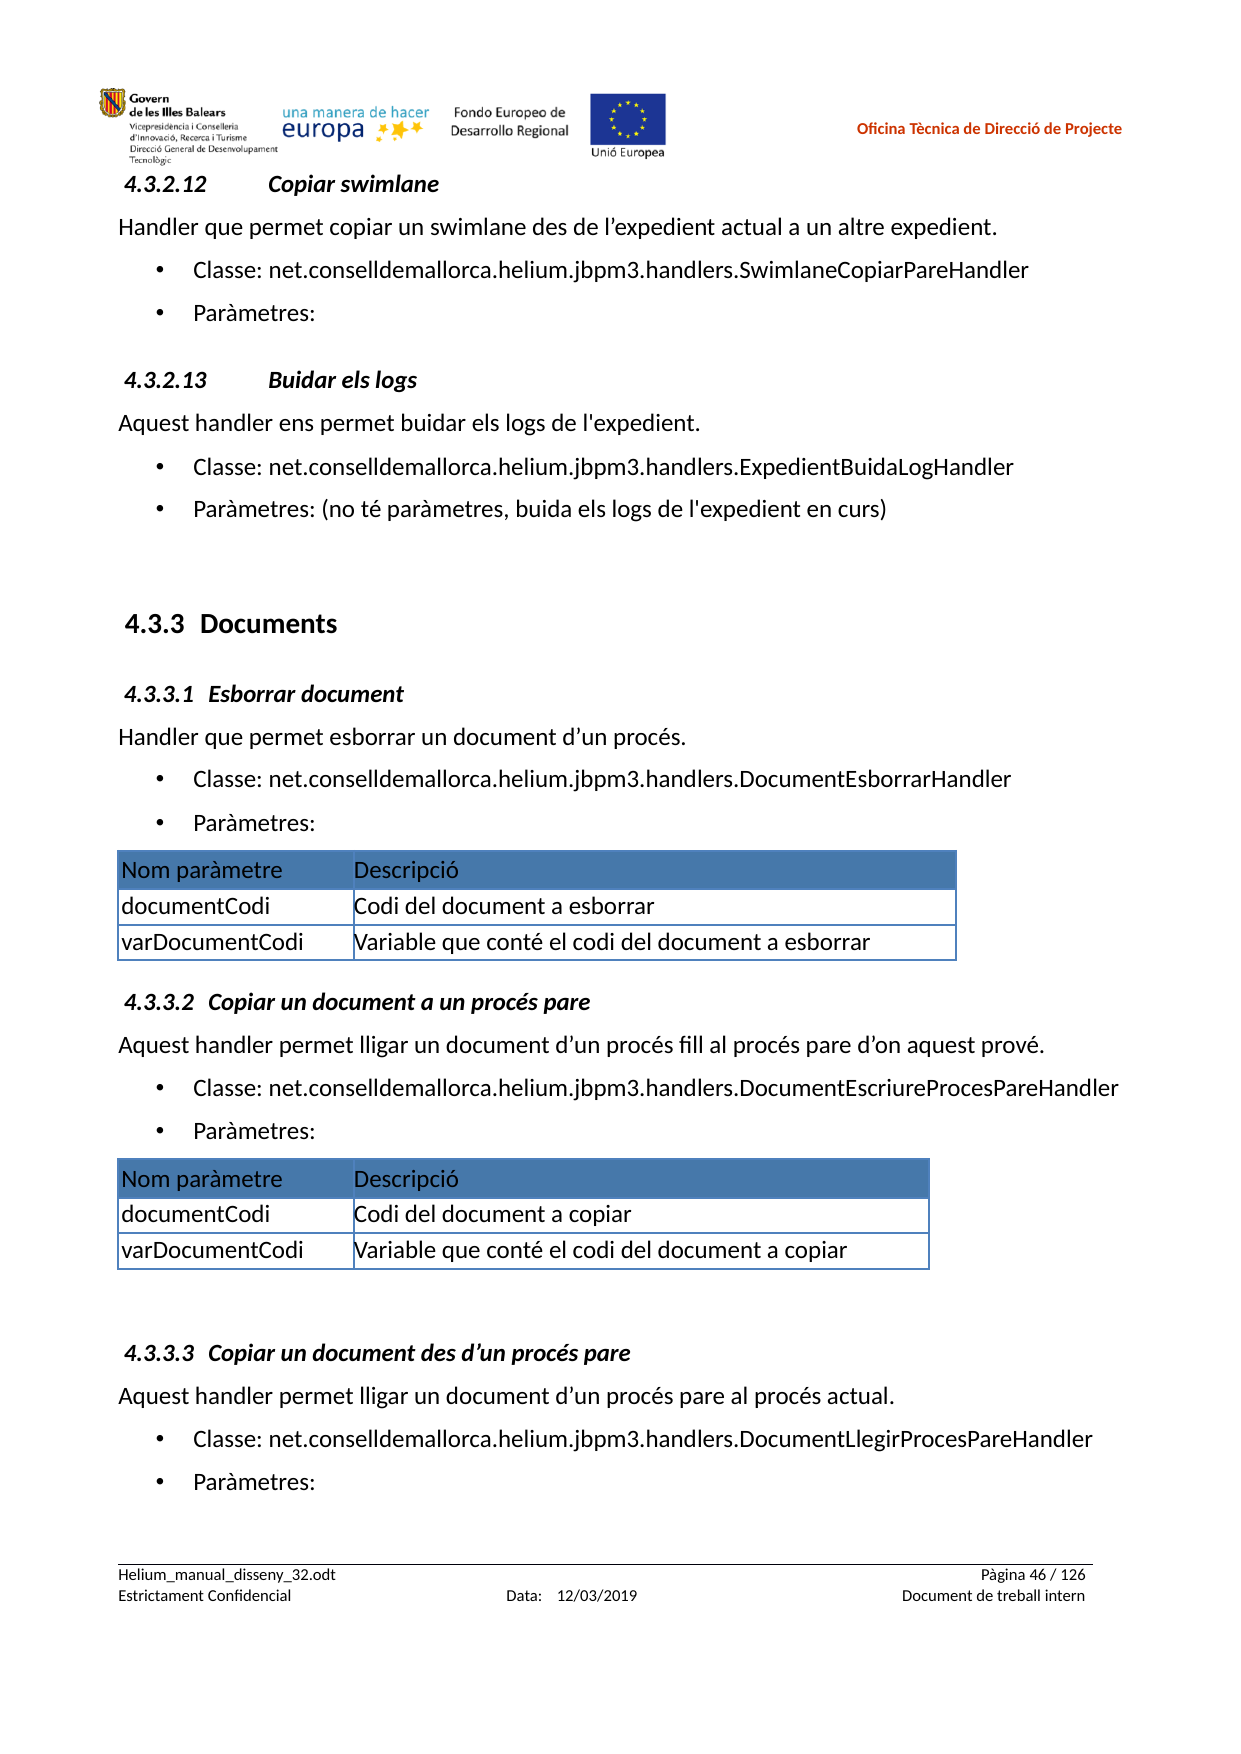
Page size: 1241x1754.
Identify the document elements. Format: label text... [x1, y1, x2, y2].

table_header Descripció [355, 1160, 928, 1197]
subtitle Documents [118, 605, 1122, 640]
table_cell documentCodi [119, 890, 353, 924]
list Paràmetres: [156, 807, 1122, 837]
text Handler que permet esborrar un document d’un procés. [118, 721, 1122, 751]
table_header Nom paràmetre [119, 852, 353, 888]
table_cell Variable que conté el codi del document a esborrar [355, 926, 955, 959]
subtitle Buidar els logs [118, 365, 1122, 395]
table_cell Codi del document a copiar [355, 1199, 928, 1232]
subtitle Esborrar document [118, 678, 1122, 708]
list Paràmetres: (no té paràmetres, buida els logs de l'expedient en curs) [156, 494, 1122, 524]
text Aquest handler permet lligar un document d’un procés fill al procés pare d’on aquest prové. [118, 1029, 1122, 1059]
list Classe: net.conselldemallorca.helium.jbpm3.handlers.ExpedientBuidaLogHandler [156, 451, 1122, 481]
picture [99, 87, 668, 166]
table_cell varDocumentCodi [119, 926, 353, 959]
subtitle Copiar swimlane [118, 168, 1122, 198]
list Paràmetres: [156, 297, 1122, 327]
text Aquest handler permet lligar un document d’un procés pare al procés actual. [118, 1381, 1122, 1411]
list Classe: net.conselldemallorca.helium.jbpm3.handlers.DocumentLlegirProcesPareHandler [156, 1423, 1122, 1454]
table_cell documentCodi [119, 1199, 353, 1232]
table_header Descripció [355, 852, 955, 888]
table_cell Variable que conté el codi del document a copiar [355, 1234, 928, 1268]
list Classe: net.conselldemallorca.helium.jbpm3.handlers.SwimlaneCopiarPareHandler [156, 254, 1122, 284]
list Classe: net.conselldemallorca.helium.jbpm3.handlers.DocumentEsborrarHandler [156, 764, 1122, 794]
list Paràmetres: [156, 1467, 1122, 1497]
table_cell varDocumentCodi [119, 1234, 353, 1268]
table_header Nom paràmetre [119, 1160, 353, 1197]
subtitle Copiar un document a un procés pare [118, 986, 1122, 1017]
text Aquest handler ens permet buidar els logs de l'expedient. [118, 408, 1122, 438]
list Paràmetres: [156, 1115, 1122, 1146]
list Classe: net.conselldemallorca.helium.jbpm3.handlers.DocumentEscriureProcesPareHandler [156, 1072, 1122, 1103]
table_cell Codi del document a esborrar [355, 890, 955, 924]
subtitle Copiar un document des d’un procés pare [118, 1338, 1122, 1368]
text Handler que permet copiar un swimlane des de l’expedient actual a un altre expedient. [118, 211, 1122, 241]
